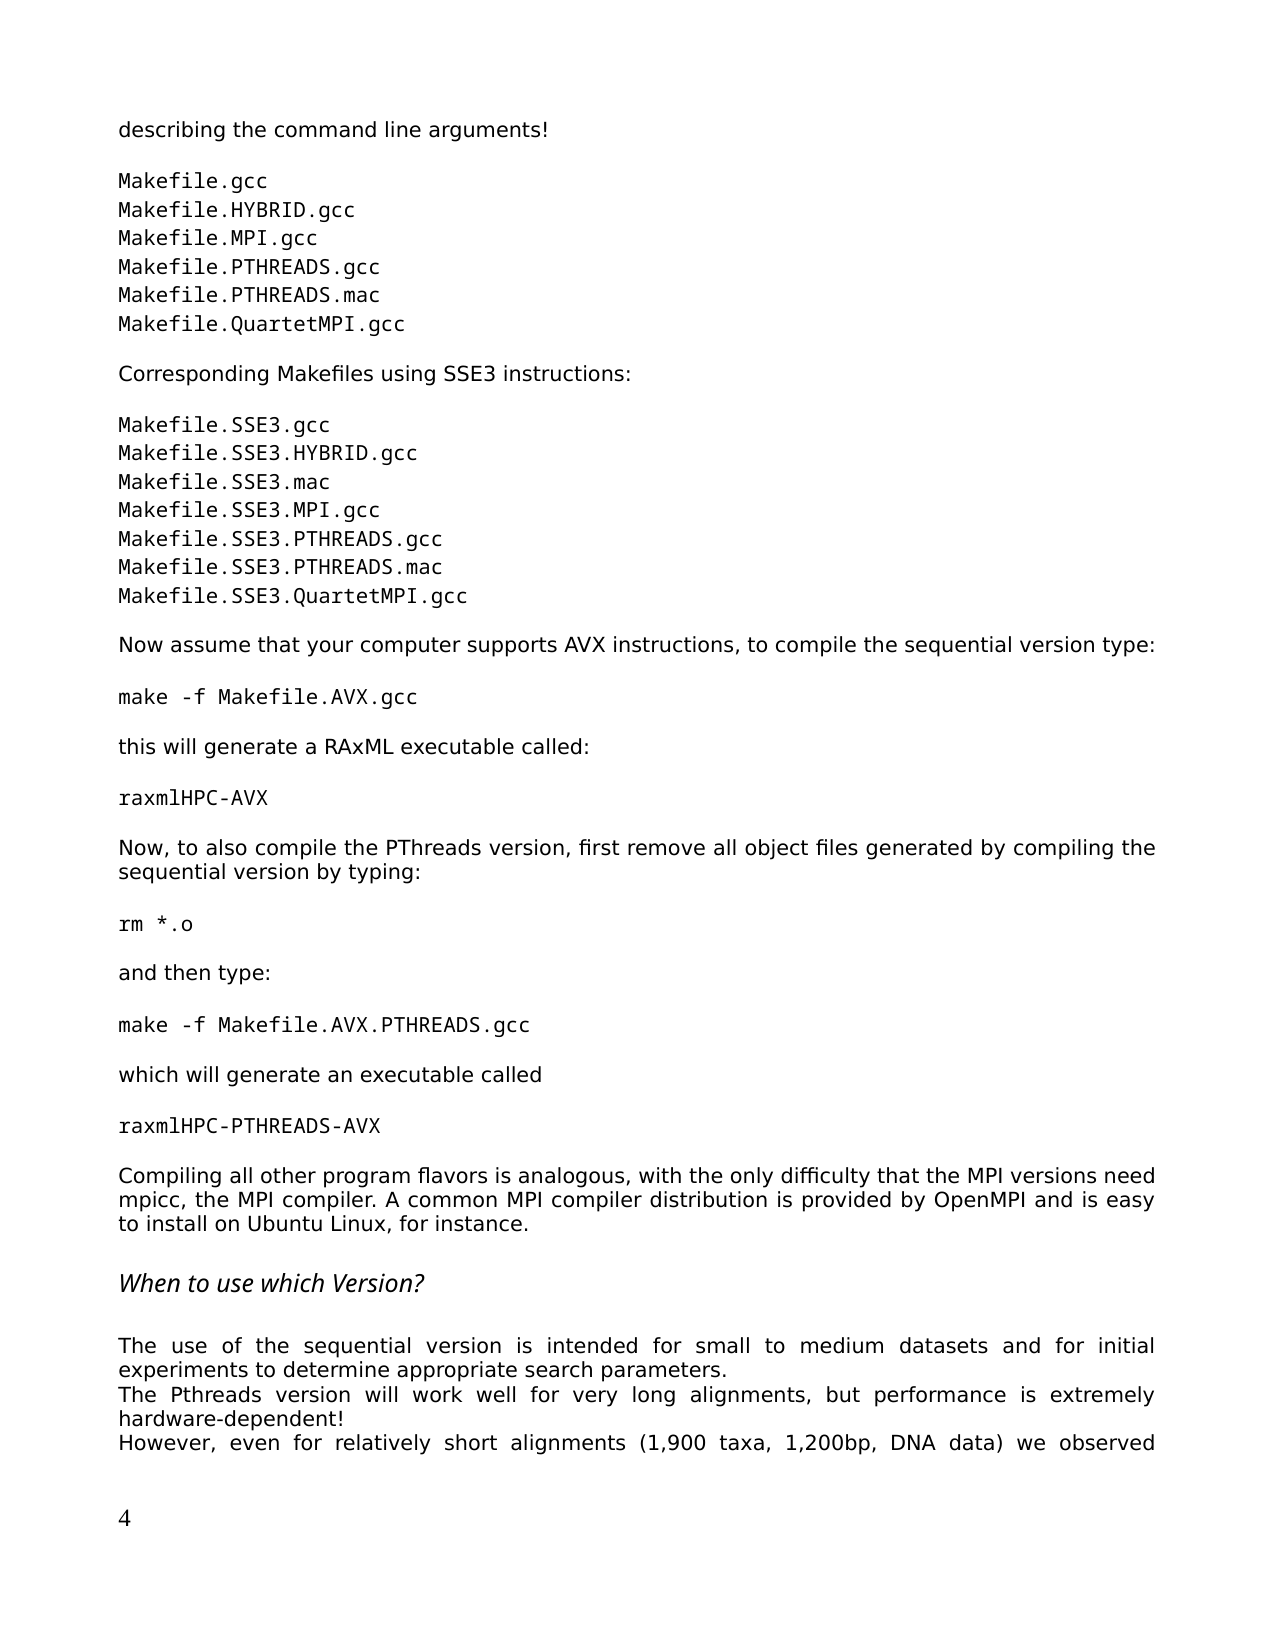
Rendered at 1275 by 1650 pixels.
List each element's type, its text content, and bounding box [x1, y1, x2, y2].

text The use of the sequential version is intended for small to medium datasets and for initial experiments to determine appropriate search parameters. [118, 1334, 1157, 1383]
text Makefile.SSE3.HYBRID.gcc [118, 438, 1157, 467]
text Makefile.HYBRID.gcc [118, 195, 1157, 223]
text However, even for relatively short alignments (1,900 taxa, 1,200bp, DNA data) we observed [118, 1431, 1157, 1455]
text Compiling all other program flavors is analogous, with the only difficulty that the MPI versions need mpicc, the MPI compiler. A common MPI compiler distribution is provided by OpenMPI and is easy to install on Ubuntu Linux, for instance. [118, 1164, 1157, 1237]
text Makefile.QuartetMPI.gcc [118, 309, 1157, 337]
text raxmlHPC-PTHREADS-AVX [118, 1111, 1157, 1140]
text rm *.o [118, 909, 1157, 937]
text this will generate a RAxML executable called: [118, 735, 1157, 759]
text Makefile.SSE3.MPI.gcc [118, 495, 1157, 524]
text Makefile.SSE3.QuartetMPI.gcc [118, 581, 1157, 609]
text Makefile.SSE3.gcc [118, 410, 1157, 438]
text When to use which Version? [118, 1266, 1157, 1300]
text Makefile.gcc [118, 167, 1157, 195]
text describing the command line arguments! [118, 118, 1157, 142]
text Makefile.SSE3.mac [118, 467, 1157, 495]
text Corresponding Makefiles using SSE3 instructions: [118, 362, 1157, 386]
text raxmlHPC-AVX [118, 783, 1157, 812]
text Now, to also compile the PThreads version, first remove all object files generated by compiling the sequential version by typing: [118, 836, 1157, 884]
text and then type: [118, 961, 1157, 986]
text Makefile.PTHREADS.mac [118, 280, 1157, 309]
text Makefile.SSE3.PTHREADS.gcc [118, 524, 1157, 552]
text Makefile.PTHREADS.gcc [118, 252, 1157, 280]
text The Pthreads version will work well for very long alignments, but performance is extremely hardware-dependent! [118, 1383, 1157, 1431]
text make -f Makefile.AVX.gcc [118, 682, 1157, 710]
text Makefile.SSE3.PTHREADS.mac [118, 552, 1157, 581]
text make -f Makefile.AVX.PTHREADS.gcc [118, 1010, 1157, 1038]
text Now assume that your computer supports AVX instructions, to compile the sequential version type: [118, 633, 1157, 658]
text Makefile.MPI.gcc [118, 223, 1157, 252]
text which will generate an executable called [118, 1063, 1157, 1087]
